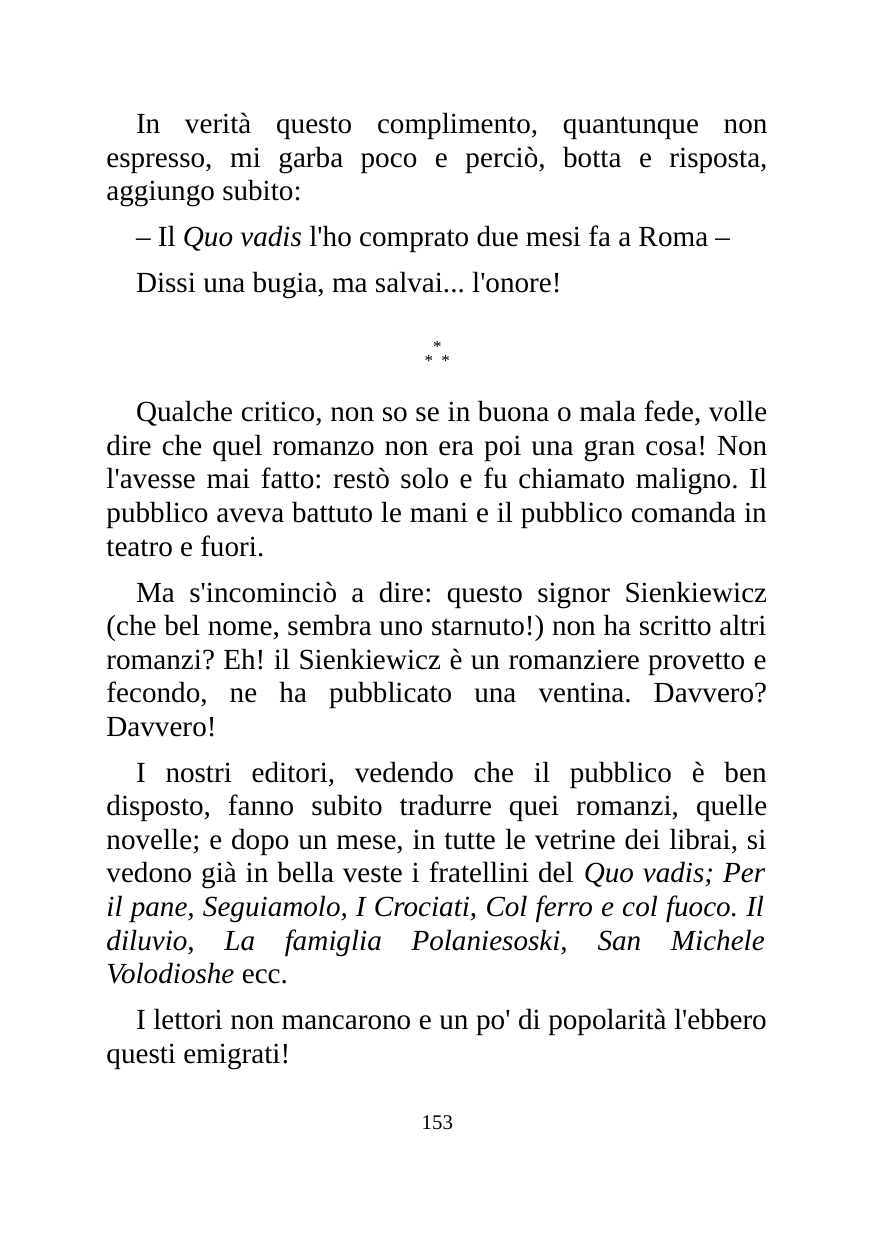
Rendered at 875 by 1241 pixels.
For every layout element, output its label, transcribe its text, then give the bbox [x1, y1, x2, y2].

text – Il Quo vadis l'ho comprato due mesi fa a Roma – [106, 219, 768, 253]
text I lettori non mancarono e un po' di popolarità l'ebbero questi emigrati! [106, 1002, 768, 1069]
text In verità questo complimento, quantunque non espresso, mi garba poco e perciò, botta e risposta, aggiungo subito: [106, 106, 768, 207]
text *** [106, 336, 768, 370]
text I nostri editori, vedendo che il pubblico è ben disposto, fanno subito tradurre quei romanzi, quelle novelle; e dopo un mese, in tutte le vetrine dei librai, si vedono già in bella veste i fratellini del Quo vadis; Per il pane, Seguiamolo, I Crociati, Col ferro e col fuoco. Il diluvio, La famiglia Polaniesoski, San Michele Volodioshe ecc. [106, 755, 768, 990]
text Dissi una bugia, ma salvai... l'onore! [106, 265, 768, 299]
text Ma s'incominciò a dire: questo signor Sienkiewicz (che bel nome, sembra uno starnuto!) non ha scritto altri romanzi? Eh! il Sienkiewicz è un romanziere provetto e fecondo, ne ha pubblicato una ventina. Davvero? Davvero! [106, 575, 768, 742]
text Qualche critico, non so se in buona o mala fede, volle dire che quel romanzo non era poi una gran cosa! Non l'avesse mai fatto: restò solo e fu chiamato maligno. Il pubblico aveva battuto le mani e il pubblico comanda in teatro e fuori. [106, 394, 768, 562]
